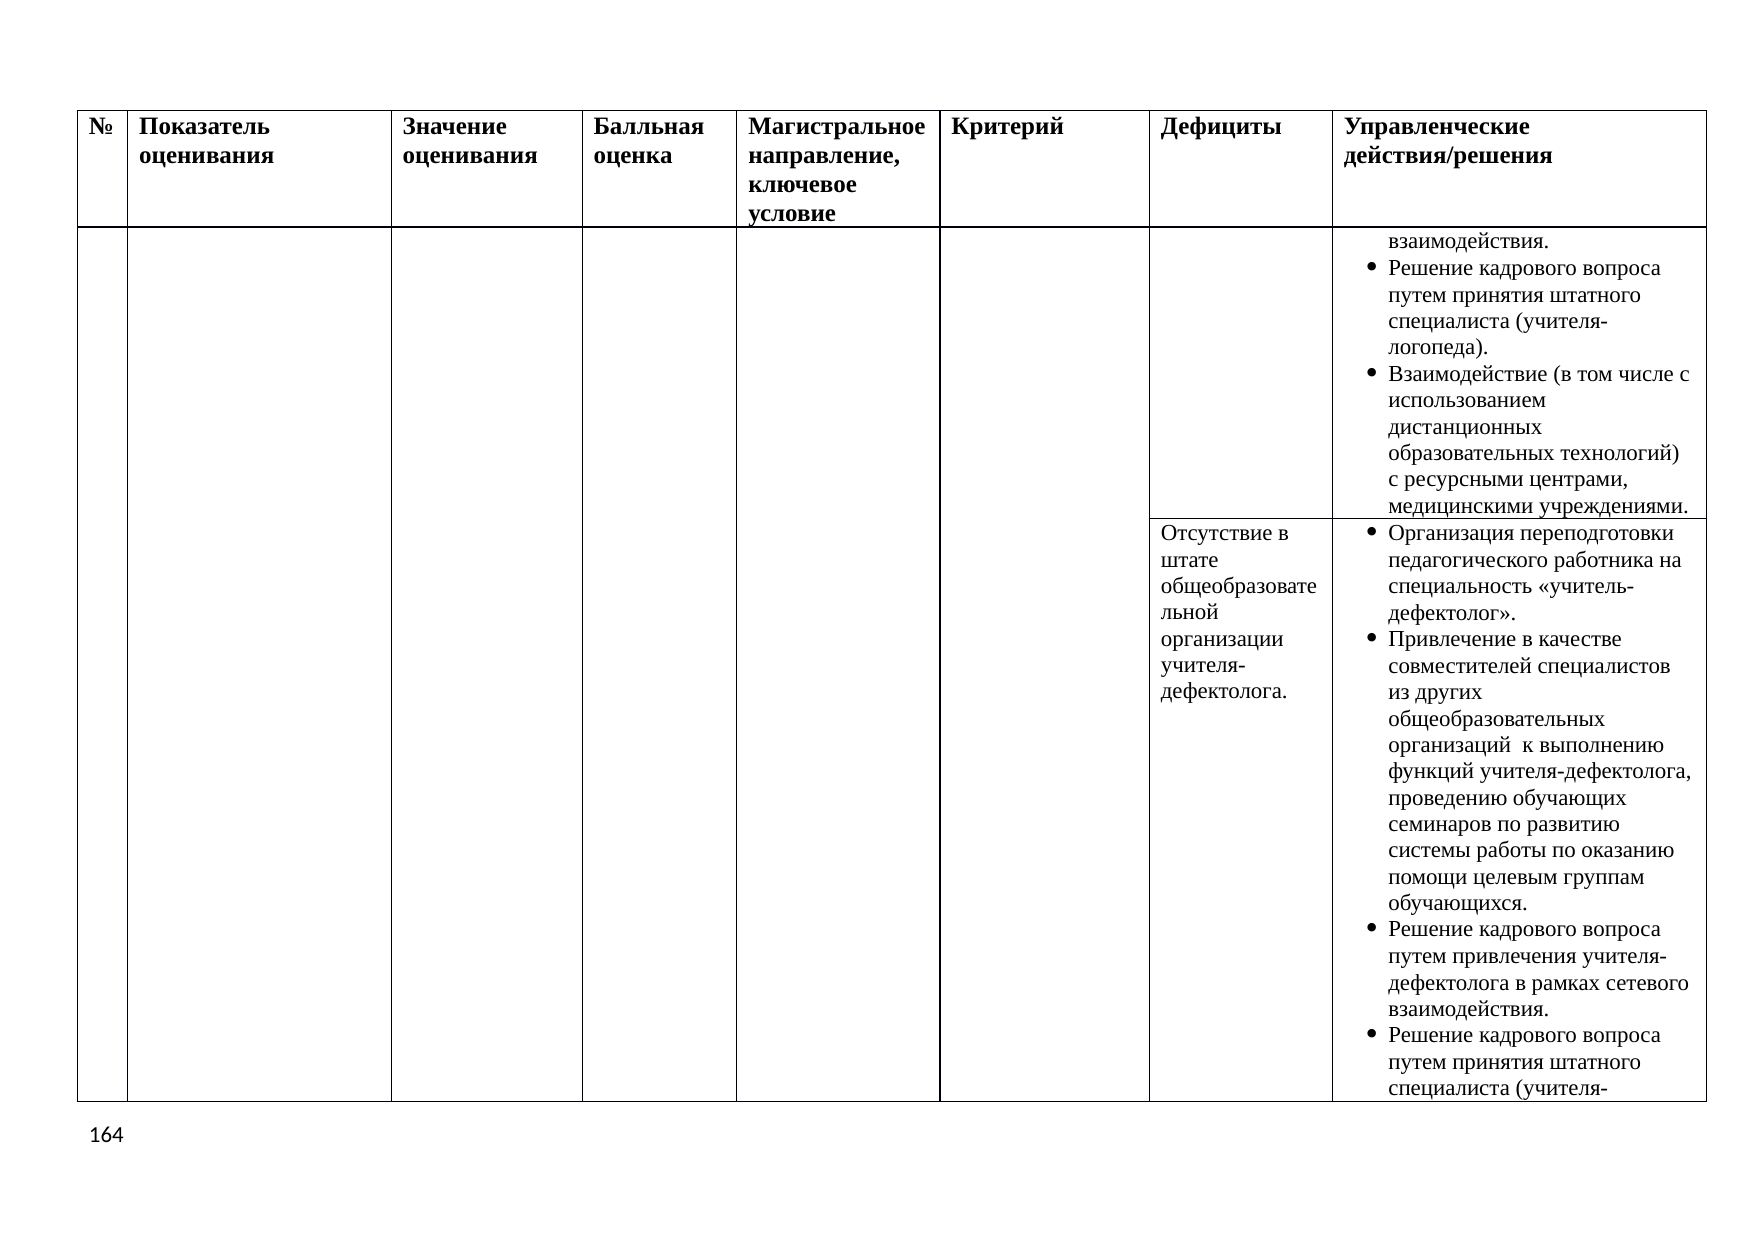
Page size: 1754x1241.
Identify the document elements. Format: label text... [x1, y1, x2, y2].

table_header Управленческие действия/решения [1333, 111, 1706, 226]
table_header Магистральное направление, ключевое условие [737, 111, 939, 226]
table_header Дефициты [1150, 111, 1332, 226]
table_header Показатель оценивания [128, 111, 391, 226]
table_cell [941, 228, 1149, 1101]
table_header № [78, 111, 127, 226]
table_cell [1150, 228, 1332, 518]
table_cell [583, 228, 736, 1101]
table_header Балльная оценка [583, 111, 736, 226]
table_cell [392, 228, 582, 1101]
table_header Значение оценивания [392, 111, 582, 226]
table_cell [737, 228, 939, 1101]
table_cell Организация переподготовки педагогического работника на специальность «учитель-дефектолог». Привлечение в качестве совместителей специалистов из других общеобразовательных организаций к выполнению функций учителя-дефектолога, проведению обучающих семинаров по развитию системы работы по оказанию помощи целевым группам обучающихся. Решение кадрового вопроса путем привлечения учителя-дефектолога в рамках сетевого взаимодействия. Решение кадрового вопроса путем принятия штатного специалиста (учителя- [1333, 519, 1706, 1101]
table_cell Отсутствие в штате общеобразовательной организации учителя-дефектолога. [1150, 519, 1332, 1101]
table_cell [78, 228, 127, 1101]
table_cell [128, 228, 391, 1101]
table_header Критерий [941, 111, 1149, 226]
table_cell взаимодействия. Решение кадрового вопроса путем принятия штатного специалиста (учителя-логопеда). Взаимодействие (в том числе с использованием дистанционных образовательных технологий) с ресурсными центрами, медицинскими учреждениями. [1333, 228, 1706, 518]
